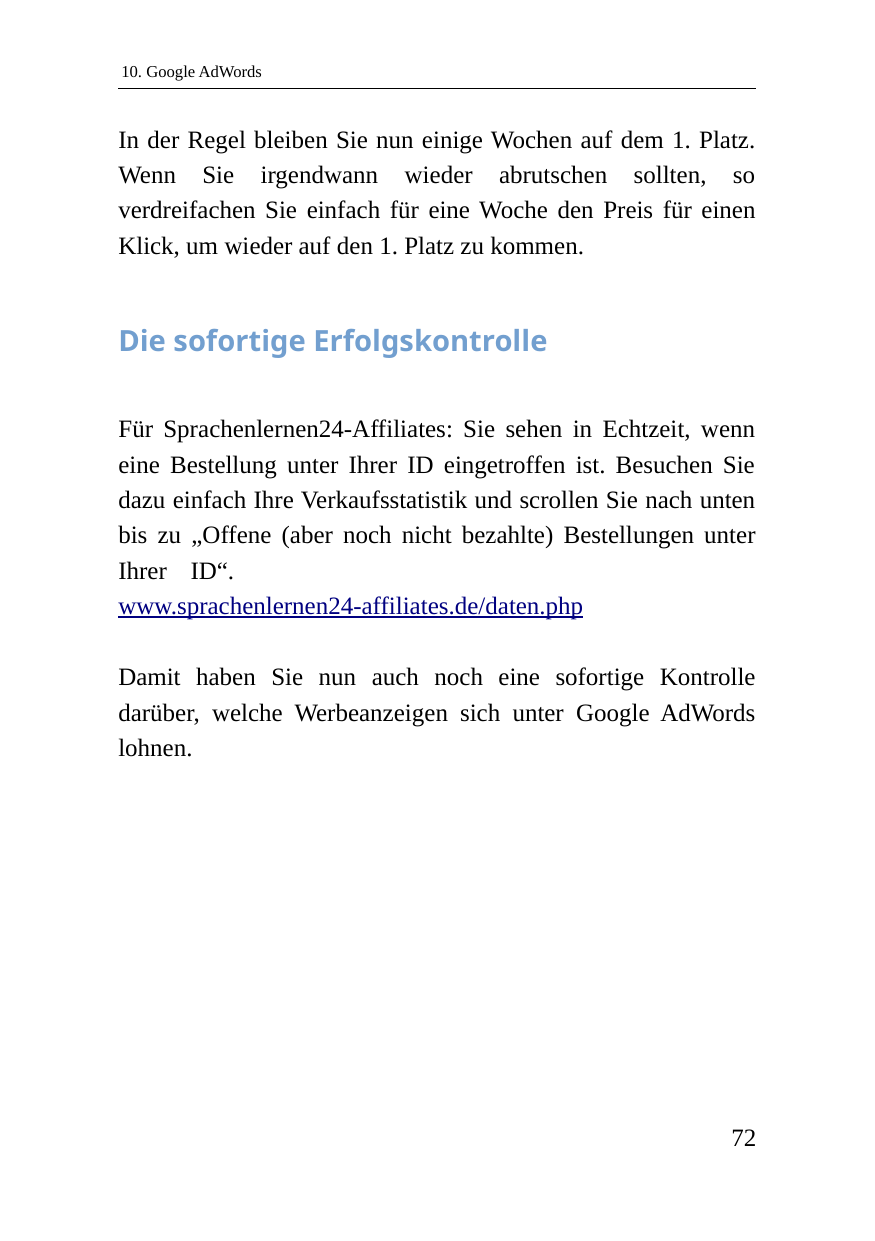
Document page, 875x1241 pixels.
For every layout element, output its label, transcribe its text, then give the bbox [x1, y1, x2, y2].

text In der Regel bleiben Sie nun einige Wochen auf dem 1. Platz. Wenn Sie irgendwann wieder abrutschen sollten, so verdreifachen Sie einfach für eine Woche den Preis für einen Klick, um wieder auf den 1. Platz zu kommen. [118, 118, 756, 260]
subtitle Die sofortige Erfolgskontrolle [118, 320, 756, 360]
text Für Sprachenlernen24-Affiliates: Sie sehen in Echtzeit, wenn eine Bestellung unter Ihrer ID eingetroffen ist. Besuchen Sie dazu einfach Ihre Verkaufsstatistik und scrollen Sie nach unten bis zu „Offene (aber noch nicht bezahlte) Bestellungen unter Ihrer ID“. www.sprachenlernen24-affiliates.de/daten.php Damit haben Sie nun auch noch eine sofortige Kontrolle darüber, welche Werbeanzeigen sich unter Google AdWords lohnen. [118, 372, 756, 797]
